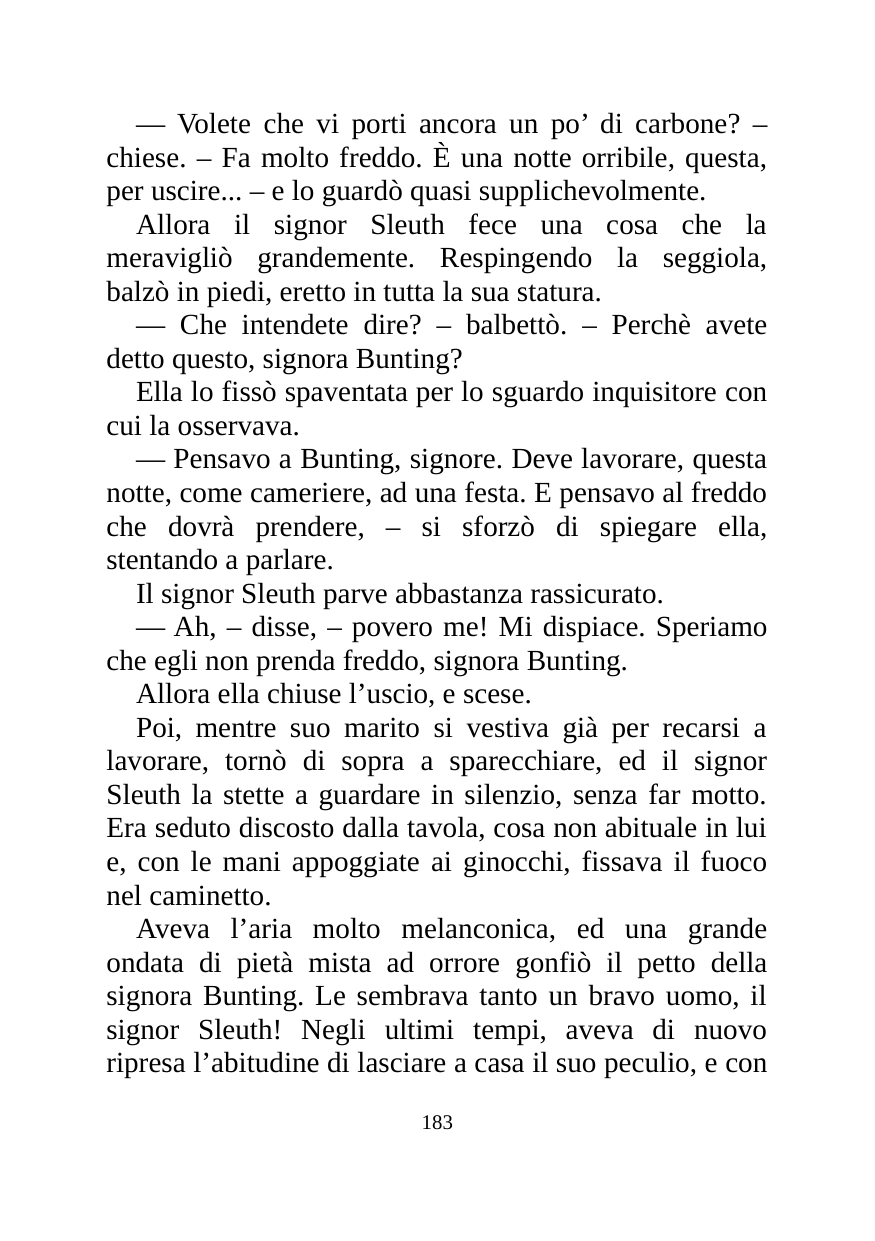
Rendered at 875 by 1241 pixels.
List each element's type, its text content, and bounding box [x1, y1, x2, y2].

text Allora il signor Sleuth fece una cosa che la meravigliò grandemente. Respingendo la seggiola, balzò in piedi, eretto in tutta la sua statura. [106, 207, 768, 307]
text Poi, mentre suo marito si vestiva già per recarsi a lavorare, tornò di sopra a sparecchiare, ed il signor Sleuth la stette a guardare in silenzio, senza far motto. Era seduto discosto dalla tavola, cosa non abituale in lui e, con le mani appoggiate ai ginocchi, fissava il fuoco nel caminetto. [106, 710, 768, 911]
text Aveva l’aria molto melanconica, ed una grande ondata di pietà mista ad orrore gonfiò il petto della signora Bunting. Le sembrava tanto un bravo uomo, il signor Sleuth! Negli ultimi tempi, aveva di nuovo ripresa l’abitudine di lasciare a casa il suo peculio, e con [106, 911, 768, 1079]
text — Che intendete dire? – balbettò. – Perchè avete detto questo, signora Bunting? [106, 307, 768, 374]
text Allora ella chiuse l’uscio, e scese. [106, 676, 768, 710]
text Ella lo fissò spaventata per lo sguardo inquisitore con cui la osservava. [106, 374, 768, 442]
text — Volete che vi porti ancora un po’ di carbone? – chiese. – Fa molto freddo. È una notte orribile, questa, per uscire... – e lo guardò quasi supplichevolmente. [106, 106, 768, 207]
text — Pensavo a Bunting, signore. Deve lavorare, questa notte, come cameriere, ad una festa. E pensavo al freddo che dovrà prendere, – si sforzò di spiegare ella, stentando a parlare. [106, 442, 768, 576]
text — Ah, – disse, – povero me! Mi dispiace. Speriamo che egli non prenda freddo, signora Bunting. [106, 609, 768, 676]
text Il signor Sleuth parve abbastanza rassicurato. [106, 576, 768, 609]
